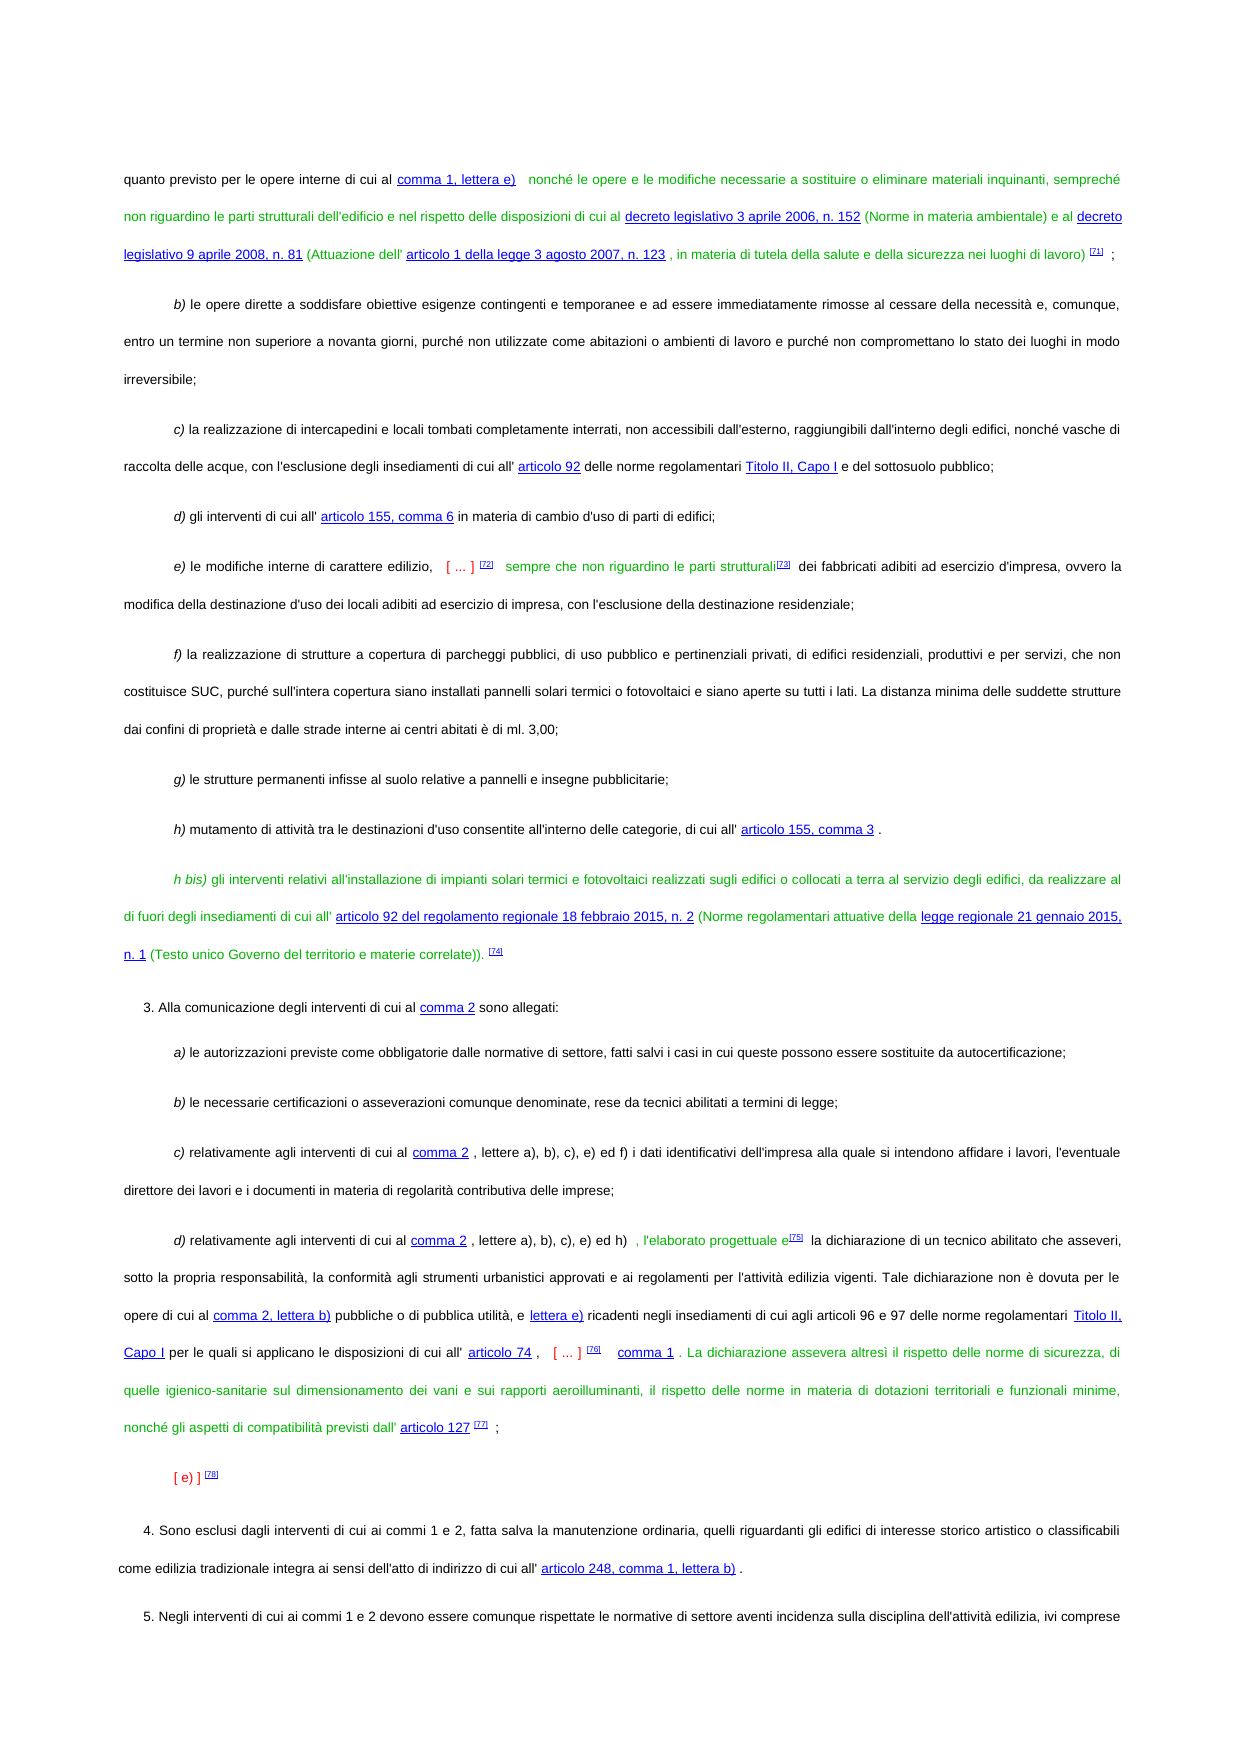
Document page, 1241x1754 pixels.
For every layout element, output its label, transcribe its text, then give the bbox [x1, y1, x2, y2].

table_header quanto previsto per le opere interne di cui al comma 1, lettera e) nonché le opere e le modifiche necessarie a sostituire o eliminare materiali inquinanti, sempreché non riguardino le parti strutturali dell'edificio e nel rispetto delle disposizioni di cui al decreto legislativo 3 aprile 2006, n. 152 (Norme in materia ambientale) e al decreto legislativo 9 aprile 2008, n. 81 (Attuazione dell' articolo 1 della legge 3 agosto 2007, n. 123 , in materia di tutela della salute e della sicurezza nei luoghi di lavoro) [71] ; b) le opere dirette a soddisfare obiettive esigenze contingenti e temporanee e ad essere immediatamente rimosse al cessare della necessità e, comunque, entro un termine non superiore a novanta giorni, purché non utilizzate come abitazioni o ambienti di lavoro e purché non compromettano lo stato dei luoghi in modo irreversibile; c) la realizzazione di intercapedini e locali tombati completamente interrati, non accessibili dall'esterno, raggiungibili dall'interno degli edifici, nonché vasche di raccolta delle acque, con l'esclusione degli insediamenti di cui all' articolo 92 delle norme regolamentari Titolo II, Capo I e del sottosuolo pubblico; d) gli interventi di cui all' articolo 155, comma 6 in materia di cambio d'uso di parti di edifici; e) le modifiche interne di carattere edilizio, [ ... ] [72] sempre che non riguardino le parti strutturali[73] dei fabbricati adibiti ad esercizio d'impresa, ovvero la modifica della destinazione d'uso dei locali adibiti ad esercizio di impresa, con l'esclusione della destinazione residenziale; f) la realizzazione di strutture a copertura di parcheggi pubblici, di uso pubblico e pertinenziali privati, di edifici residenziali, produttivi e per servizi, che non costituisce SUC, purché sull'intera copertura siano installati pannelli solari termici o fotovoltaici e siano aperte su tutti i lati. La distanza minima delle suddette strutture dai confini di proprietà e dalle strade interne ai centri abitati è di ml. 3,00; g) le strutture permanenti infisse al suolo relative a pannelli e insegne pubblicitarie; h) mutamento di attività tra le destinazioni d'uso consentite all'interno delle categorie, di cui all' articolo 155, comma 3 . h bis) gli interventi relativi all'installazione di impianti solari termici e fotovoltaici realizzati sugli edifici o collocati a terra al servizio degli edifici, da realizzare al di fuori degli insediamenti di cui all' articolo 92 del regolamento regionale 18 febbraio 2015, n. 2 (Norme regolamentari attuative della legge regionale 21 gennaio 2015, n. 1 (Testo unico Governo del territorio e materie correlate)). [74] 3. Alla comunicazione degli interventi di cui al comma 2 sono allegati: a) le autorizzazioni previste come obbligatorie dalle normative di settore, fatti salvi i casi in cui queste possono essere sostituite da autocertificazione; b) le necessarie certificazioni o asseverazioni comunque denominate, rese da tecnici abilitati a termini di legge; c) relativamente agli interventi di cui al comma 2 , lettere a), b), c), e) ed f) i dati identificativi dell'impresa alla quale si intendono affidare i lavori, l'eventuale direttore dei lavori e i documenti in materia di regolarità contributiva delle imprese; d) relativamente agli interventi di cui al comma 2 , lettere a), b), c), e) ed h) , l'elaborato progettuale e[75] la dichiarazione di un tecnico abilitato che asseveri, sotto la propria responsabilità, la conformità agli strumenti urbanistici approvati e ai regolamenti per l'attività edilizia vigenti. Tale dichiarazione non è dovuta per le opere di cui al comma 2, lettera b) pubbliche o di pubblica utilità, e lettera e) ricadenti negli insediamenti di cui agli articoli 96 e 97 delle norme regolamentari Titolo II, Capo I per le quali si applicano le disposizioni di cui all' articolo 74 , [ ... ] [76] comma 1 . La dichiarazione assevera altresì il rispetto delle norme di sicurezza, di quelle igienico-sanitarie sul dimensionamento dei vani e sui rapporti aeroilluminanti, il rispetto delle norme in materia di dotazioni territoriali e funzionali minime, nonché gli aspetti di compatibilità previsti dall' articolo 127 [77] ; [ e) ] [78] 4. Sono esclusi dagli interventi di cui ai commi 1 e 2, fatta salva la manutenzione ordinaria, quelli riguardanti gli edifici di interesse storico artistico o classificabili come edilizia tradizionale integra ai sensi dell'atto di indirizzo di cui all' articolo 248, comma 1, lettera b) . 5. Negli interventi di cui ai commi 1 e 2 devono essere comunque rispettate le normative di settore aventi incidenza sulla disciplina dell'attività edilizia, ivi comprese [118, 148, 1122, 1624]
